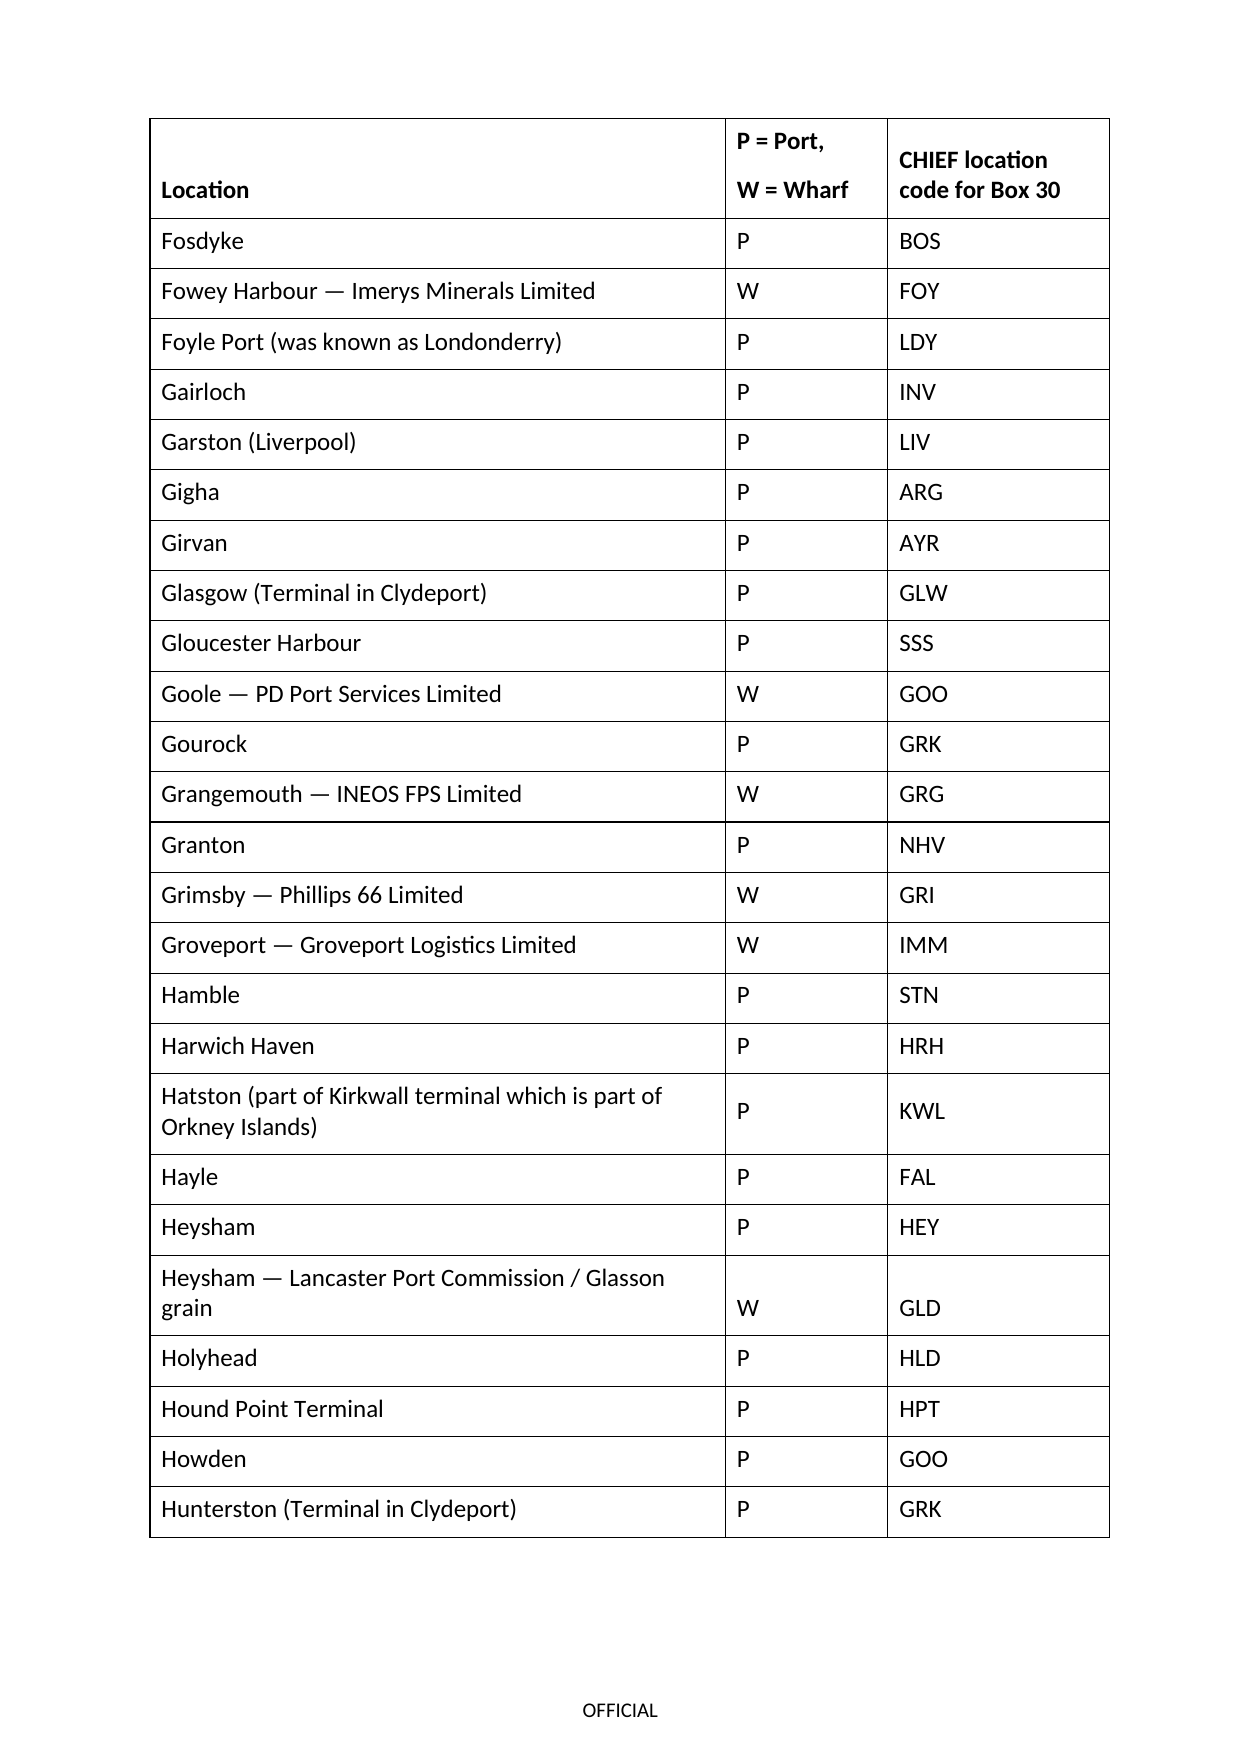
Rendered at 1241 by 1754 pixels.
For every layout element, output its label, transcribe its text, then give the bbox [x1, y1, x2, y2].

table_cell P [726, 1487, 887, 1537]
table_header P = Port, W = Wharf [726, 119, 887, 218]
table_cell GRI [888, 873, 1109, 922]
table_cell GRG [888, 772, 1109, 821]
table_cell W [726, 1256, 887, 1335]
table_cell HEY [888, 1205, 1109, 1254]
table_cell Holyhead [151, 1336, 725, 1386]
table_cell Harwich Haven [151, 1024, 725, 1073]
table_cell Hound Point Terminal [151, 1387, 725, 1436]
table_cell GRK [888, 722, 1109, 771]
table_cell P [726, 1387, 887, 1436]
table_cell INV [888, 370, 1109, 419]
table_cell Hayle [151, 1155, 725, 1204]
table_cell Glasgow (Terminal in Clydeport) [151, 571, 725, 620]
table_cell Gigha [151, 470, 725, 519]
table_cell P [726, 319, 887, 369]
table_cell P [726, 722, 887, 771]
table_cell Foyle Port (was known as Londonderry) [151, 319, 725, 369]
table_cell W [726, 672, 887, 721]
table_cell P [726, 1437, 887, 1486]
table_cell P [726, 1024, 887, 1073]
table_cell Gourock [151, 722, 725, 771]
table_cell FAL [888, 1155, 1109, 1204]
table_cell P [726, 823, 887, 872]
table_cell Heysham [151, 1205, 725, 1254]
table_cell HLD [888, 1336, 1109, 1386]
table_cell P [726, 370, 887, 419]
table_cell Gloucester Harbour [151, 621, 725, 671]
table_cell Grangemouth — INEOS FPS Limited [151, 772, 725, 821]
table_cell P [726, 1074, 887, 1154]
table_cell GOO [888, 1437, 1109, 1486]
table_header CHIEF location code for Box 30 [888, 119, 1109, 218]
table_cell KWL [888, 1074, 1109, 1154]
table_cell P [726, 621, 887, 671]
table_cell Fosdyke [151, 219, 725, 268]
table_cell GLW [888, 571, 1109, 620]
table_cell GRK [888, 1487, 1109, 1537]
table_cell LDY [888, 319, 1109, 369]
table_cell NHV [888, 823, 1109, 872]
table_cell Granton [151, 823, 725, 872]
table_cell STN [888, 974, 1109, 1023]
table_cell P [726, 1155, 887, 1204]
table_cell W [726, 269, 887, 318]
table_header Location [151, 119, 725, 218]
table_cell P [726, 1336, 887, 1386]
table_cell Howden [151, 1437, 725, 1486]
table_cell W [726, 772, 887, 821]
table_cell Fowey Harbour — Imerys Minerals Limited [151, 269, 725, 318]
table_cell P [726, 420, 887, 469]
table_cell Hunterston (Terminal in Clydeport) [151, 1487, 725, 1537]
table_cell P [726, 470, 887, 519]
table_cell ARG [888, 470, 1109, 519]
table_cell Hamble [151, 974, 725, 1023]
table_cell Girvan [151, 521, 725, 570]
table_cell P [726, 521, 887, 570]
table_cell HRH [888, 1024, 1109, 1073]
table_cell GOO [888, 672, 1109, 721]
table_cell Grimsby — Phillips 66 Limited [151, 873, 725, 922]
table_cell Garston (Liverpool) [151, 420, 725, 469]
table_cell BOS [888, 219, 1109, 268]
table_cell Groveport — Groveport Logistics Limited [151, 923, 725, 972]
table_cell AYR [888, 521, 1109, 570]
table_cell Heysham — Lancaster Port Commission / Glasson grain [151, 1256, 725, 1335]
table_cell P [726, 974, 887, 1023]
table_cell GLD [888, 1256, 1109, 1335]
table_cell FOY [888, 269, 1109, 318]
table_cell IMM [888, 923, 1109, 972]
table_cell Goole — PD Port Services Limited [151, 672, 725, 721]
table_cell P [726, 571, 887, 620]
table_cell HPT [888, 1387, 1109, 1436]
table_cell P [726, 219, 887, 268]
table_cell W [726, 873, 887, 922]
table_cell LIV [888, 420, 1109, 469]
table_cell Hatston (part of Kirkwall terminal which is part of Orkney Islands) [151, 1074, 725, 1154]
table_cell W [726, 923, 887, 972]
table_cell SSS [888, 621, 1109, 671]
table_cell Gairloch [151, 370, 725, 419]
table_cell P [726, 1205, 887, 1254]
